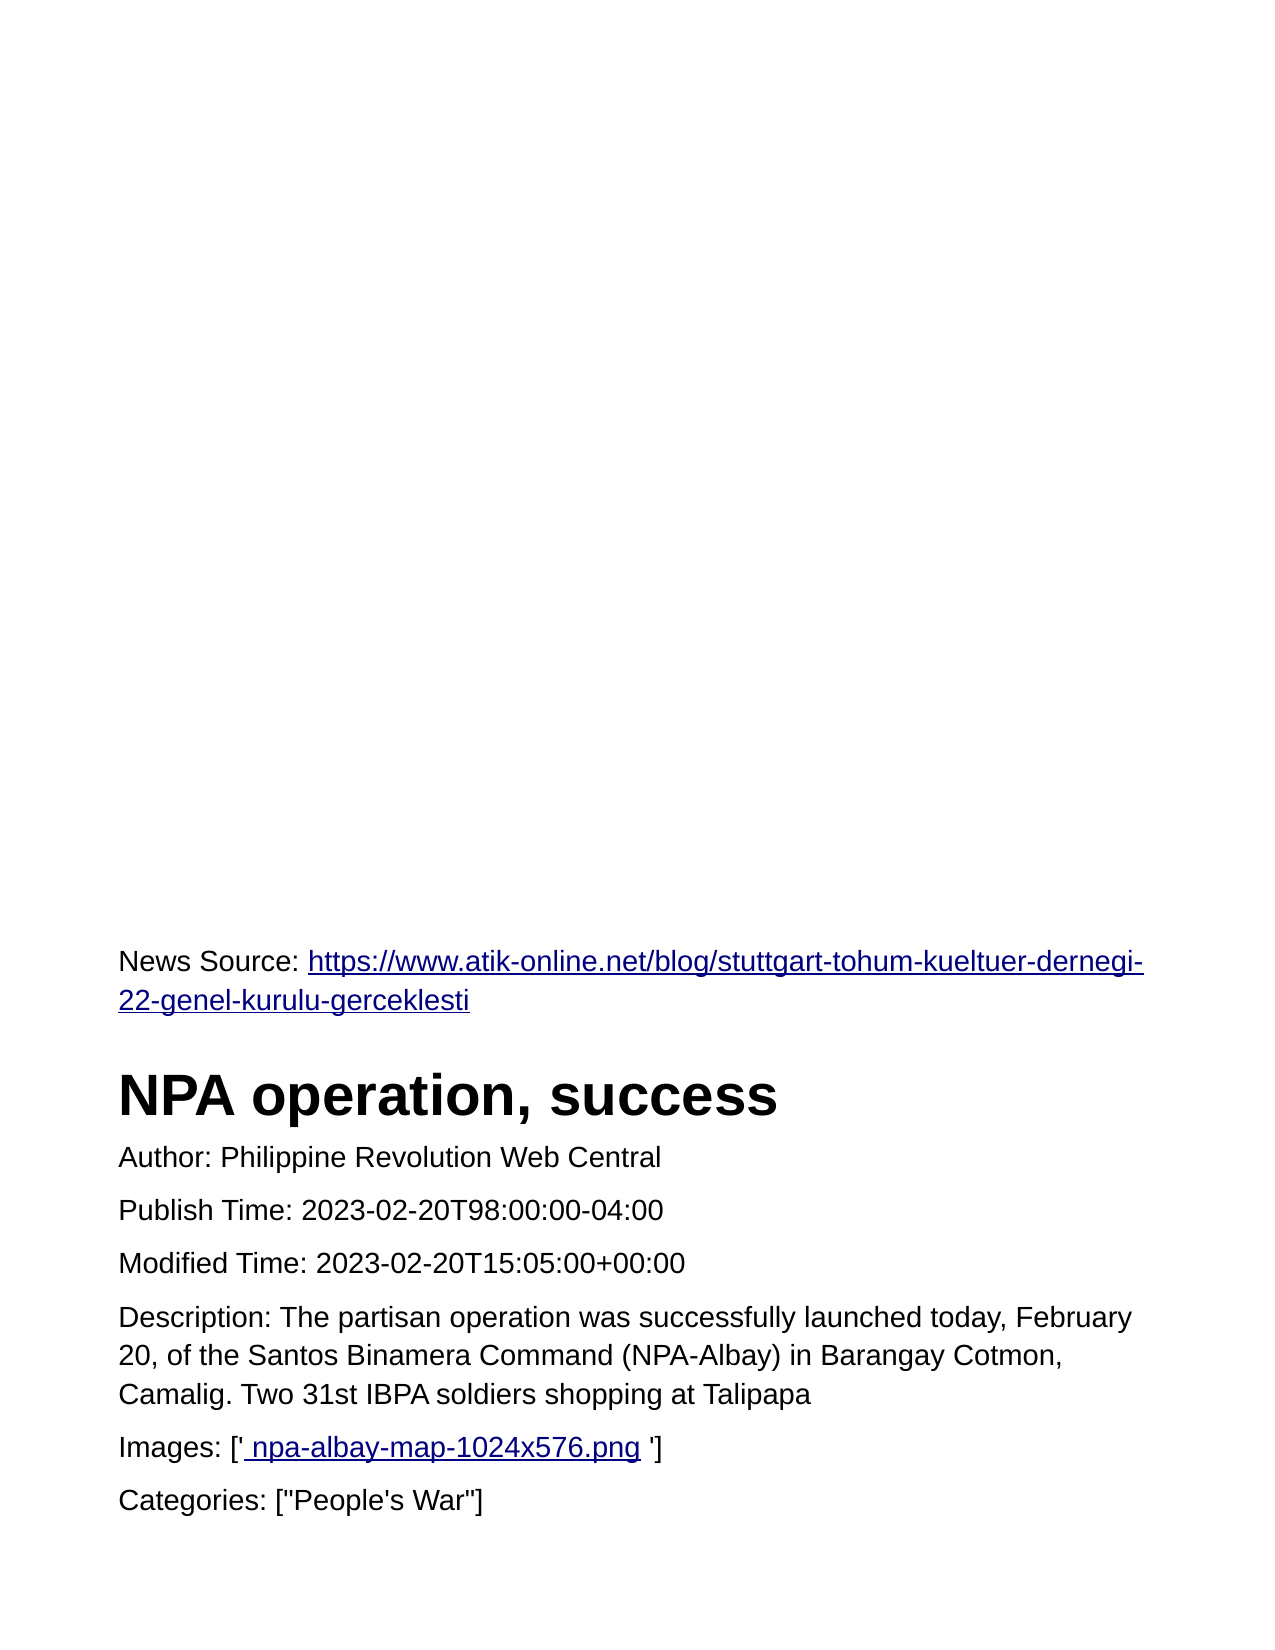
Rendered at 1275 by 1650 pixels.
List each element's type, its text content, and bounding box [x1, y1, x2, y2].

text Modified Time: 2023-02-20T15:05:00+00:00 [118, 1246, 1157, 1280]
text Publish Time: 2023-02-20T98:00:00-04:00 [118, 1193, 1157, 1227]
text Categories: ["People's War"] [118, 1483, 1157, 1516]
text Images: [' npa-albay-map-1024x576.png '] [118, 1430, 1157, 1463]
text Author: Philippine Revolution Web Central [118, 1140, 1157, 1174]
subtitle NPA operation, success [118, 1061, 1157, 1128]
text Description: The partisan operation was successfully launched today, February 20, of the Santos Binamera Command (NPA-Albay) in Barangay Cotmon, Camalig. Two 31st IBPA soldiers shopping at Talipapa [118, 1299, 1157, 1410]
text News Source: https://www.atik-online.net/blog/stuttgart-tohum-kueltuer-dernegi-22-genel-kurulu-gerceklesti [118, 944, 1157, 1016]
